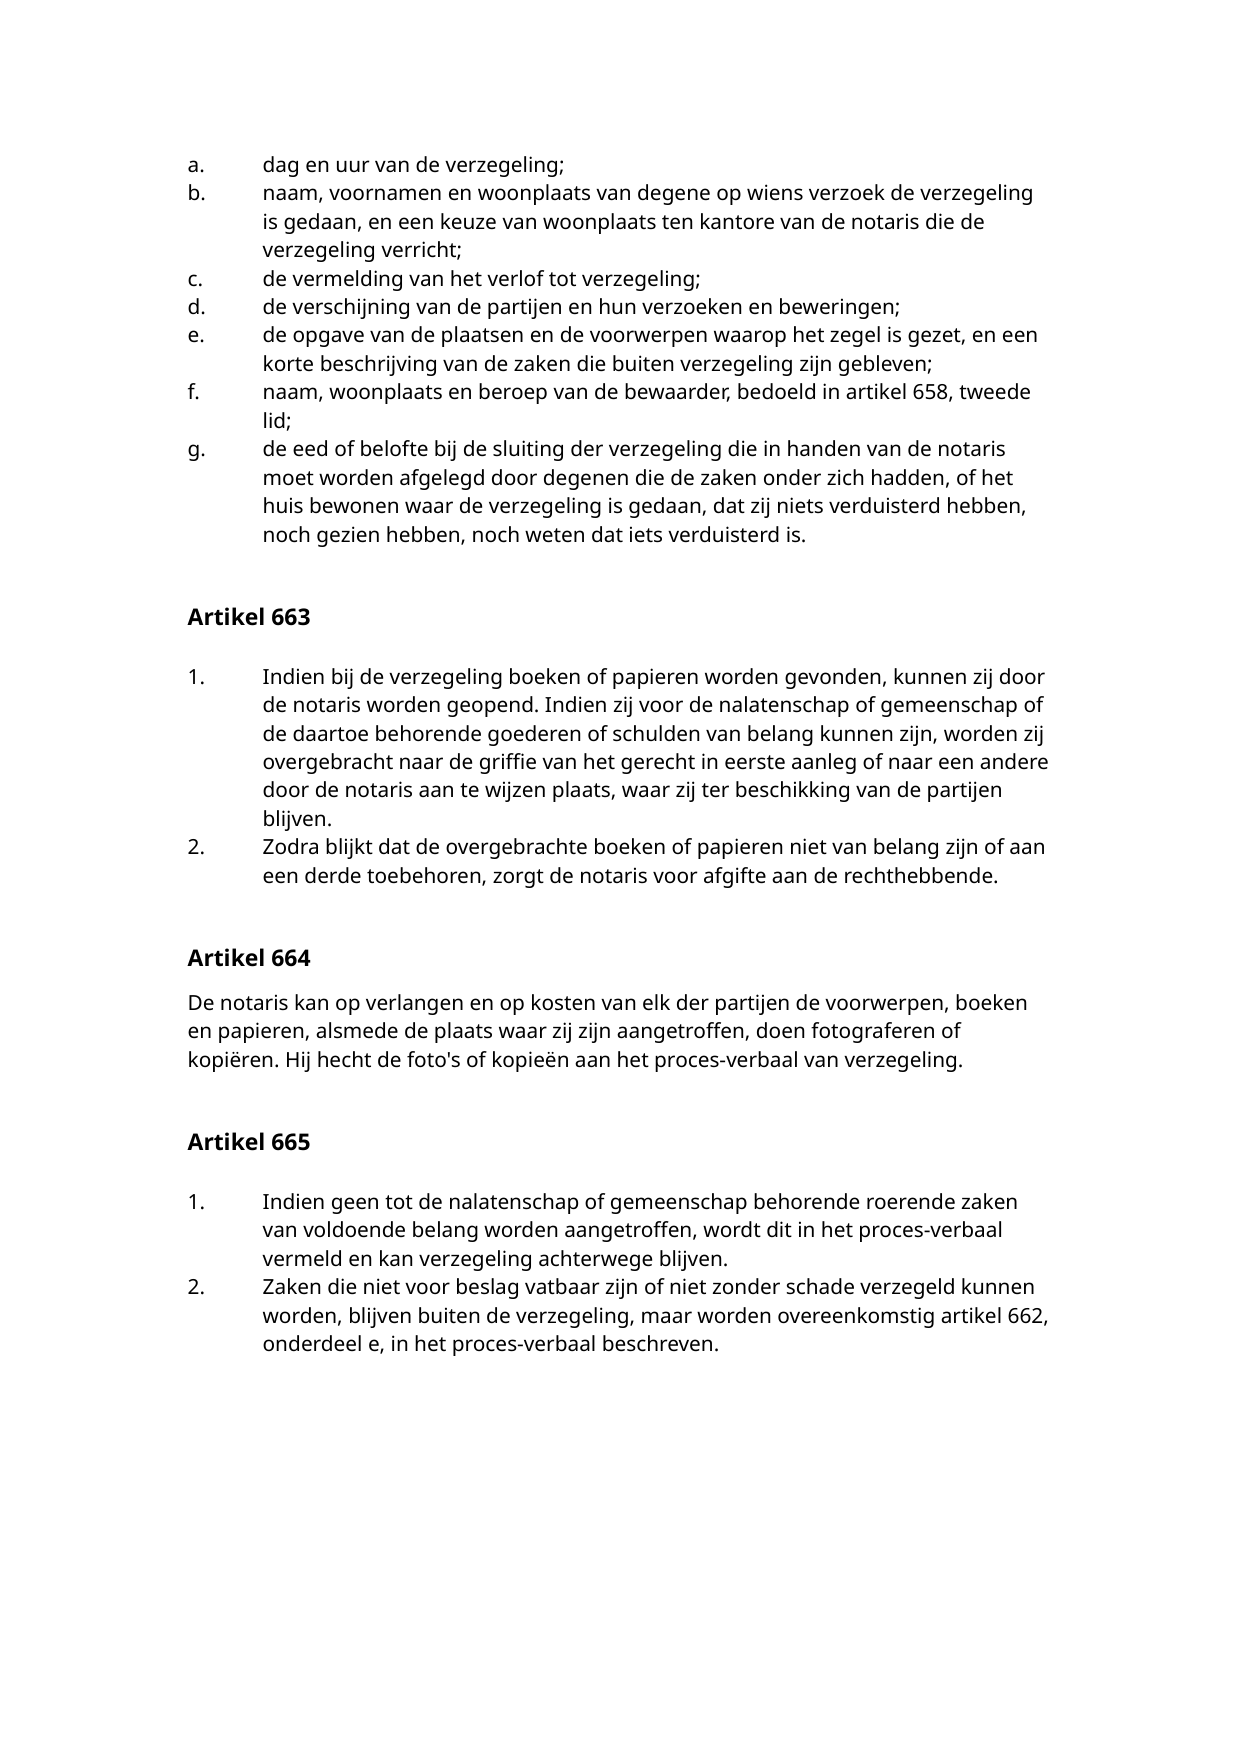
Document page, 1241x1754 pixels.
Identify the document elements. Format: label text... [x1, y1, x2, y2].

list de verschijning van de partijen en hun verzoeken en beweringen; [187, 292, 1053, 321]
list de opgave van de plaatsen en de voorwerpen waarop het zegel is gezet, en een korte beschrijving van de zaken die buiten verzegeling zijn gebleven; [187, 321, 1053, 377]
list dag en uur van de verzegeling; [187, 150, 1053, 178]
list de vermelding van het verlof tot verzegeling; [187, 264, 1053, 292]
list Indien geen tot de nalatenschap of gemeenschap behorende roerende zaken van voldoende belang worden aangetroffen, wordt dit in het proces-verbaal vermeld en kan verzegeling achterwege blijven. [187, 1187, 1053, 1272]
list de eed of belofte bij de sluiting der verzegeling die in handen van de notaris moet worden afgelegd door degenen die de zaken onder zich hadden, of het huis bewonen waar de verzegeling is gedaan, dat zij niets verduisterd hebben, noch gezien hebben, noch weten dat iets verduisterd is. [187, 434, 1053, 548]
list naam, woonplaats en beroep van de bewaarder, bedoeld in artikel 658, tweede lid; [187, 377, 1053, 434]
text De notaris kan op verlangen en op kosten van elk der partijen de voorwerpen, boeken en papieren, alsmede de plaats waar zij zijn aangetroffen, doen fotograferen of kopiëren. Hij hecht de foto's of kopieën aan het proces-verbaal van verzegeling. [187, 988, 1053, 1073]
list Zodra blijkt dat de overgebrachte boeken of papieren niet van belang zijn of aan een derde toebehoren, zorgt de notaris voor afgifte aan de rechthebbende. [187, 832, 1053, 889]
list naam, voornamen en woonplaats van degene op wiens verzoek de verzegeling is gedaan, en een keuze van woonplaats ten kantore van de notaris die de verzegeling verricht; [187, 178, 1053, 264]
subtitle Artikel 664 [187, 942, 1053, 973]
list Zaken die niet voor beslag vatbaar zijn of niet zonder schade verzegeld kunnen worden, blijven buiten de verzegeling, maar worden overeenkomstig artikel 662, onderdeel e, in het proces-verbaal beschreven. [187, 1272, 1053, 1358]
subtitle Artikel 663 [187, 601, 1053, 632]
subtitle Artikel 665 [187, 1126, 1053, 1157]
list Indien bij de verzegeling boeken of papieren worden gevonden, kunnen zij door de notaris worden geopend. Indien zij voor de nalatenschap of gemeenschap of de daartoe behorende goederen of schulden van belang kunnen zijn, worden zij overgebracht naar de griffie van het gerecht in eerste aanleg of naar een andere door de notaris aan te wijzen plaats, waar zij ter beschikking van de partijen blijven. [187, 662, 1053, 832]
